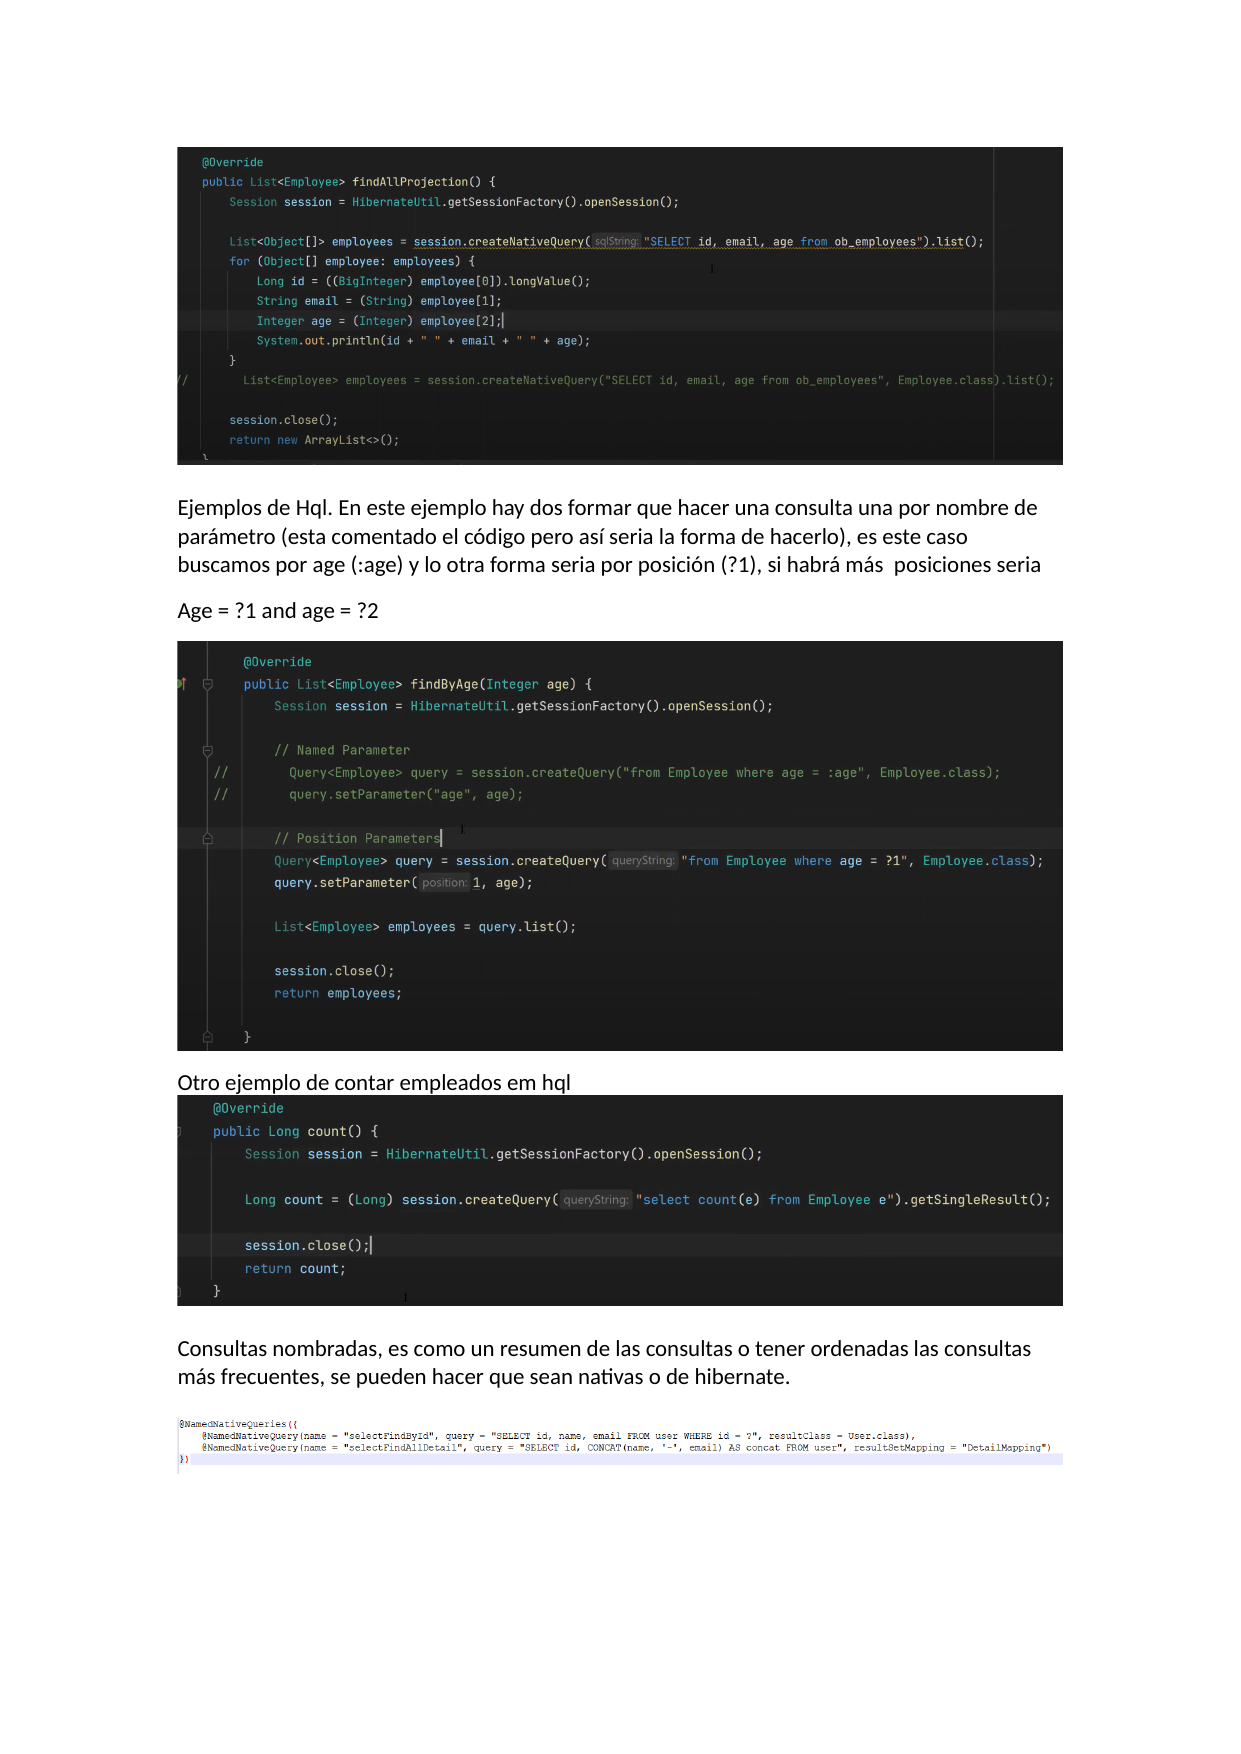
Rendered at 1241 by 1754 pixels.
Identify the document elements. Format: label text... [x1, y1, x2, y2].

text Consultas nombradas, es como un resumen de las consultas o tener ordenadas las consultas más frecuentes, se pueden hacer que sean nativas o de hibernate. [177, 1334, 1063, 1390]
text Age = ?1 and age = ?2 [177, 596, 1063, 624]
text Otro ejemplo de contar empleados em hql [177, 1068, 1063, 1095]
text Ejemplos de Hql. En este ejemplo hay dos formar que hacer una consulta una por nombre de parámetro (esta comentado el código pero así seria la forma de hacerlo), es este caso buscamos por age (:age) y lo otra forma seria por posición (?1), si habrá más posiciones seria [177, 493, 1063, 579]
